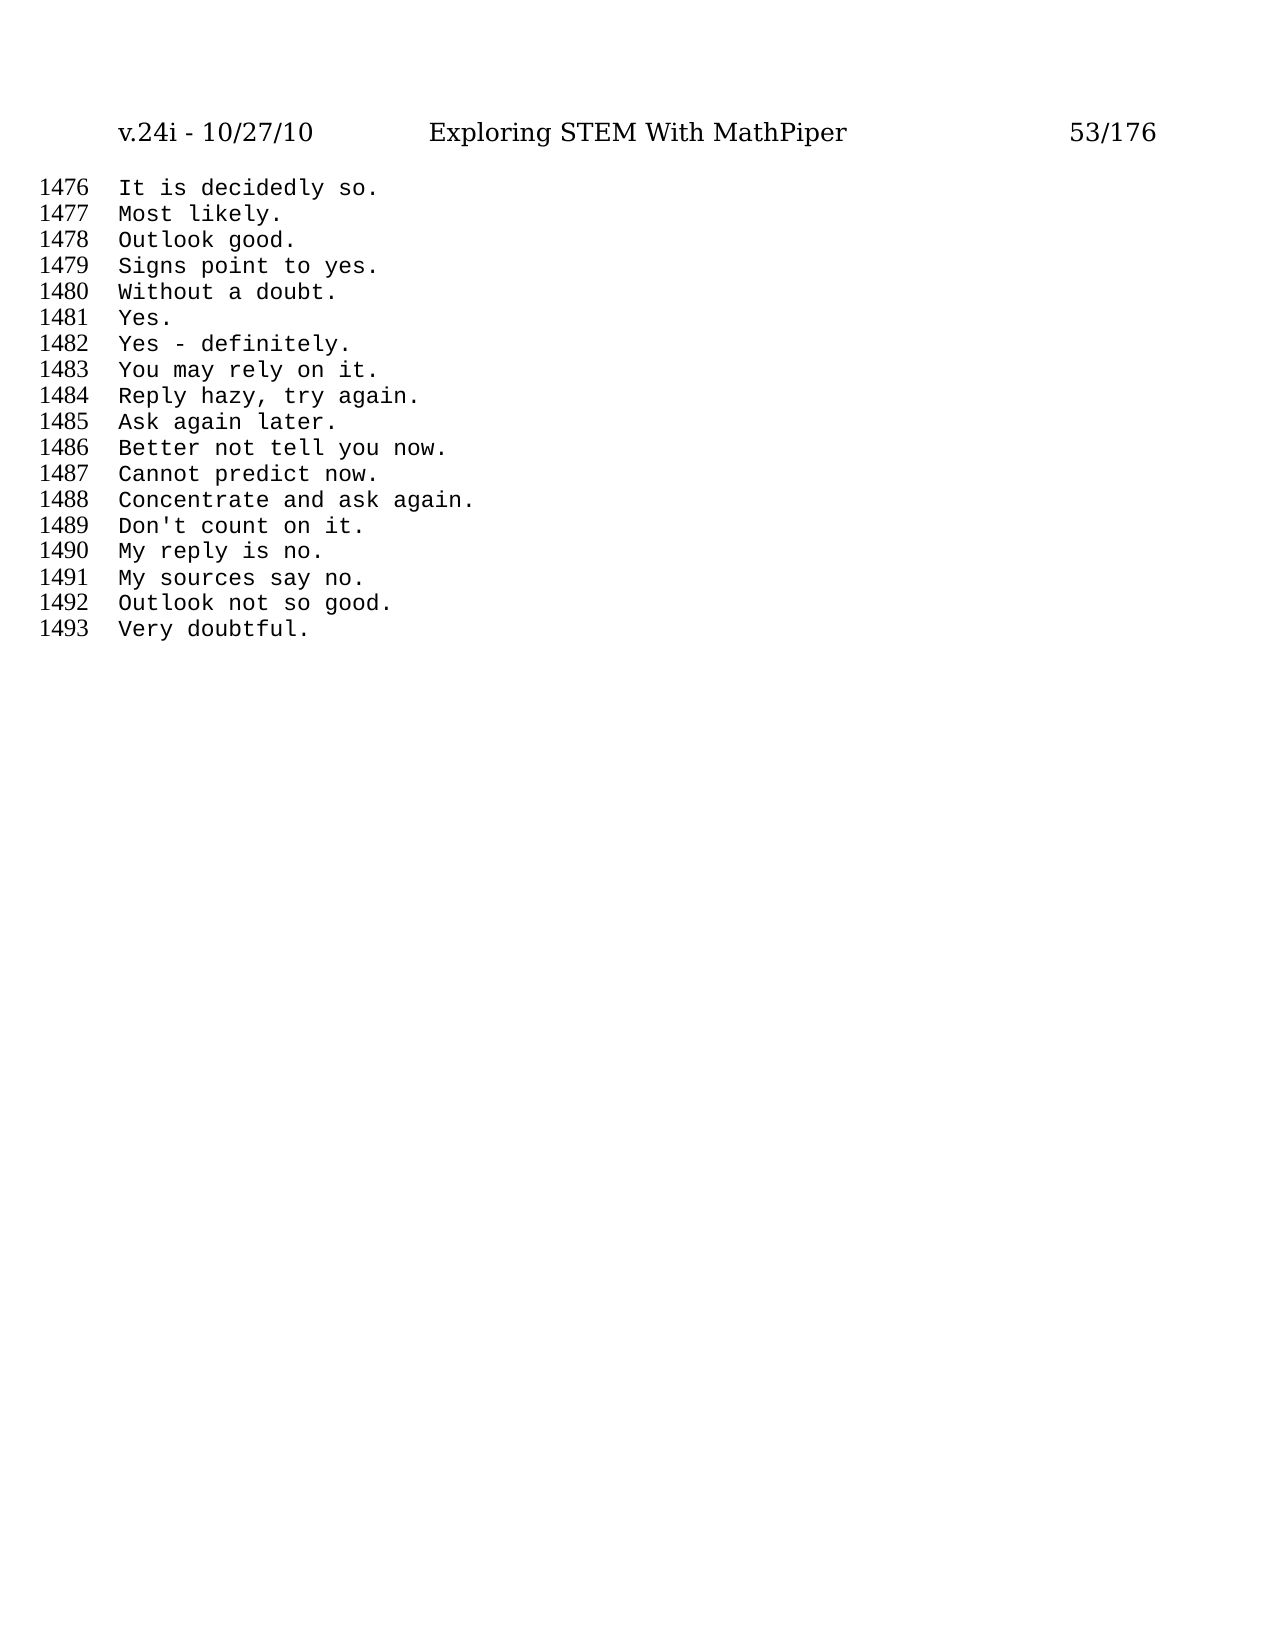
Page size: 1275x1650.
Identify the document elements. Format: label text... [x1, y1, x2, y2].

text Very doubtful. [118, 618, 1157, 644]
text Signs point to yes. [118, 254, 1157, 281]
text Yes - definitely. [118, 332, 1157, 358]
text Concentrate and ask again. [118, 488, 1157, 514]
text My reply is no. [118, 540, 1157, 566]
text Without a doubt. [118, 281, 1157, 306]
text You may rely on it. [118, 358, 1157, 384]
text Outlook not so good. [118, 592, 1157, 618]
text Ask again later. [118, 410, 1157, 436]
text Outlook good. [118, 229, 1157, 254]
text It is decidedly so. [118, 177, 1157, 203]
text Better not tell you now. [118, 436, 1157, 462]
text Cannot predict now. [118, 462, 1157, 488]
text Most likely. [118, 203, 1157, 229]
text Yes. [118, 306, 1157, 332]
text Reply hazy, try again. [118, 384, 1157, 410]
text My sources say no. [118, 566, 1157, 592]
text Don't count on it. [118, 514, 1157, 540]
